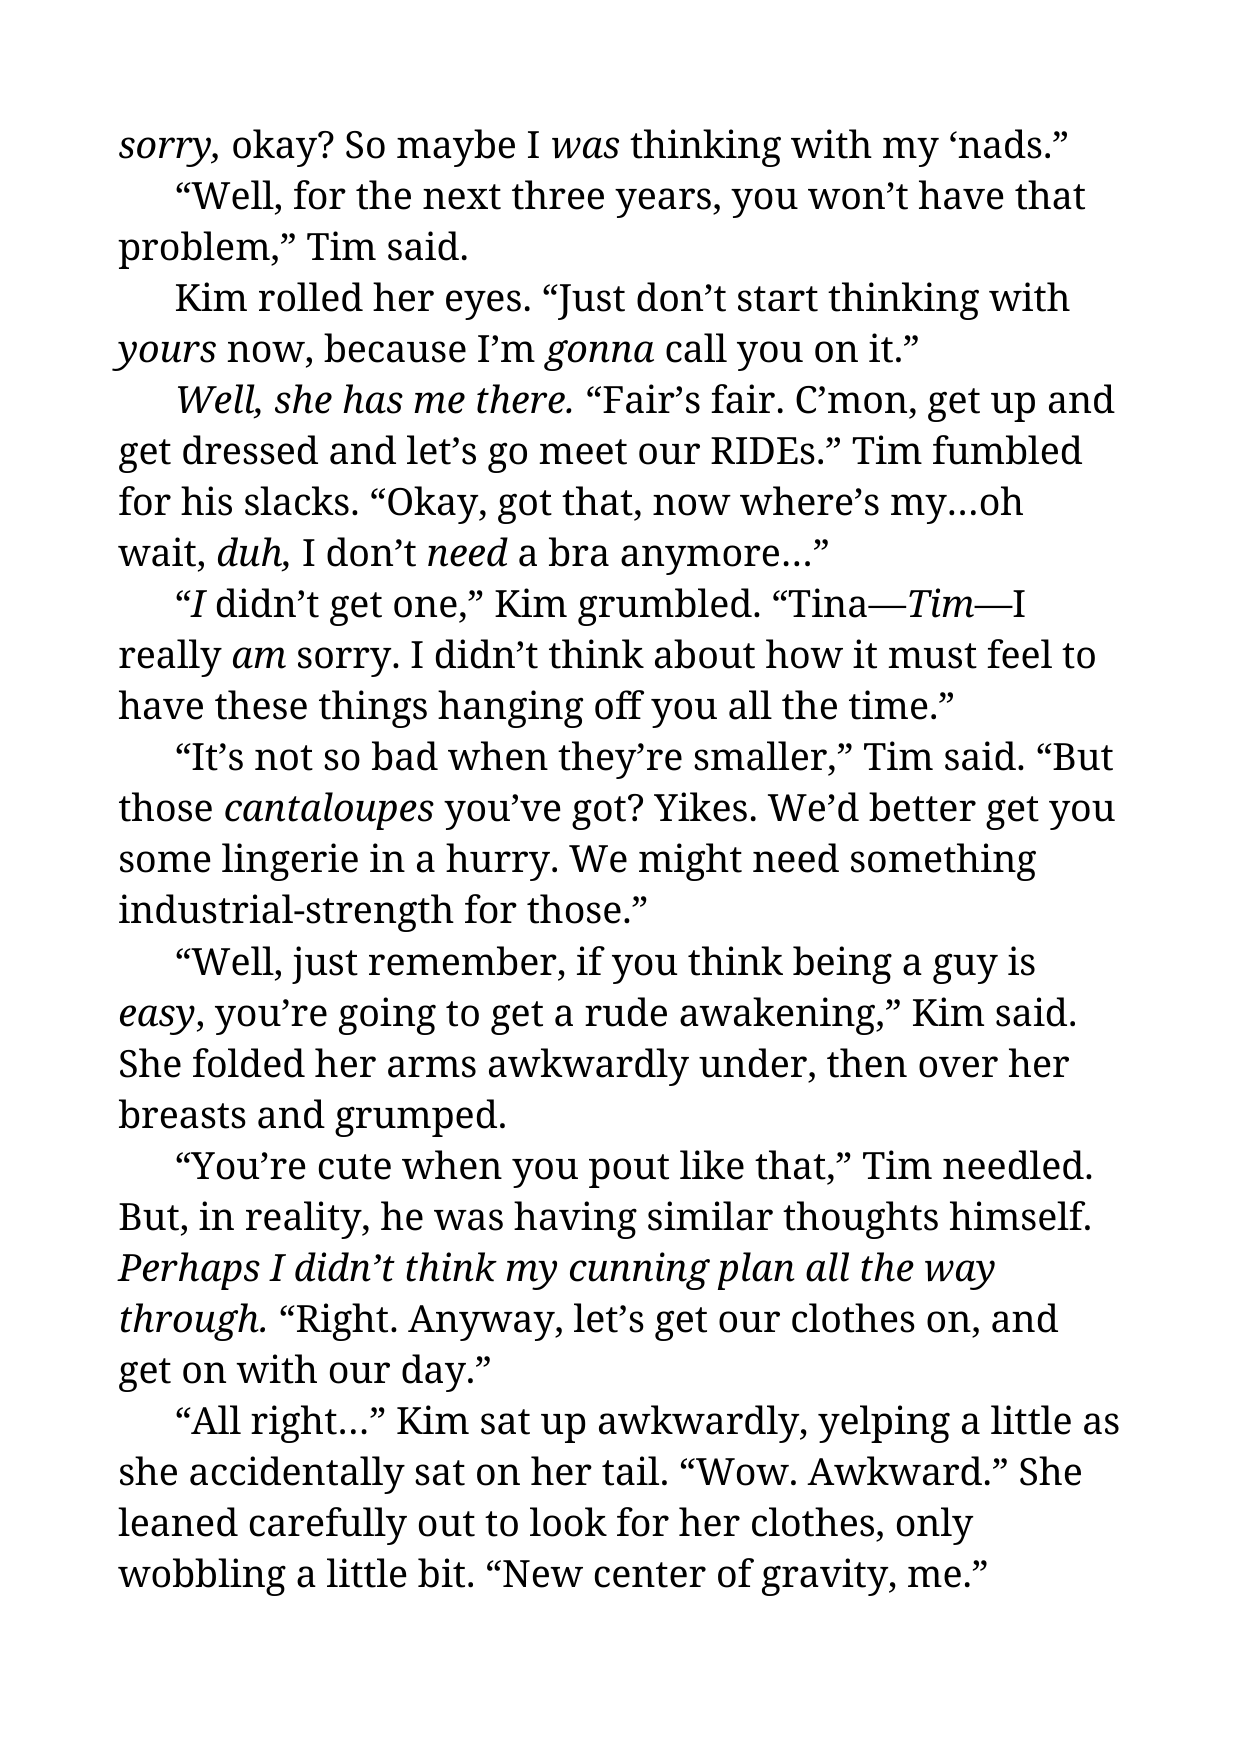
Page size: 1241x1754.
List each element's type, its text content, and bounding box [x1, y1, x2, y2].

text “Well, for the next three years, you won’t have that problem,” Tim said. [118, 169, 1122, 271]
text “Well, just remember, if you think being a guy is easy, you’re going to get a rude awakening,” Kim said. She folded her arms awkwardly under, then over her breasts and grumped. [118, 935, 1122, 1139]
text “All right…” Kim sat up awkwardly, yelping a little as she accidentally sat on her tail. “Wow. Awkward.” She leaned carefully out to look for her clothes, only wobbling a little bit. “New center of gravity, me.” [118, 1394, 1122, 1598]
text Kim rolled her eyes. “Just don’t start thinking with yours now, because I’m gonna call you on it.” [118, 271, 1122, 373]
text sorry, okay? So maybe I was thinking with my ‘nads.” [118, 118, 1122, 169]
text “It’s not so bad when they’re smaller,” Tim said. “But those cantaloupes you’ve got? Yikes. We’d better get you some lingerie in a hurry. We might need something industrial-strength for those.” [118, 731, 1122, 935]
text “You’re cute when you pout like that,” Tim needled. But, in reality, he was having similar thoughts himself. Perhaps I didn’t think my cunning plan all the way through. “Right. Anyway, let’s get our clothes on, and get on with our day.” [118, 1139, 1122, 1394]
text Well, she has me there. “Fair’s fair. C’mon, get up and get dressed and let’s go meet our RIDEs.” Tim fumbled for his slacks. “Okay, got that, now where’s my…oh wait, duh, I don’t need a bra anymore…” [118, 373, 1122, 577]
text “I didn’t get one,” Kim grumbled. “Tina—Tim—I really am sorry. I didn’t think about how it must feel to have these things hanging off you all the time.” [118, 577, 1122, 731]
